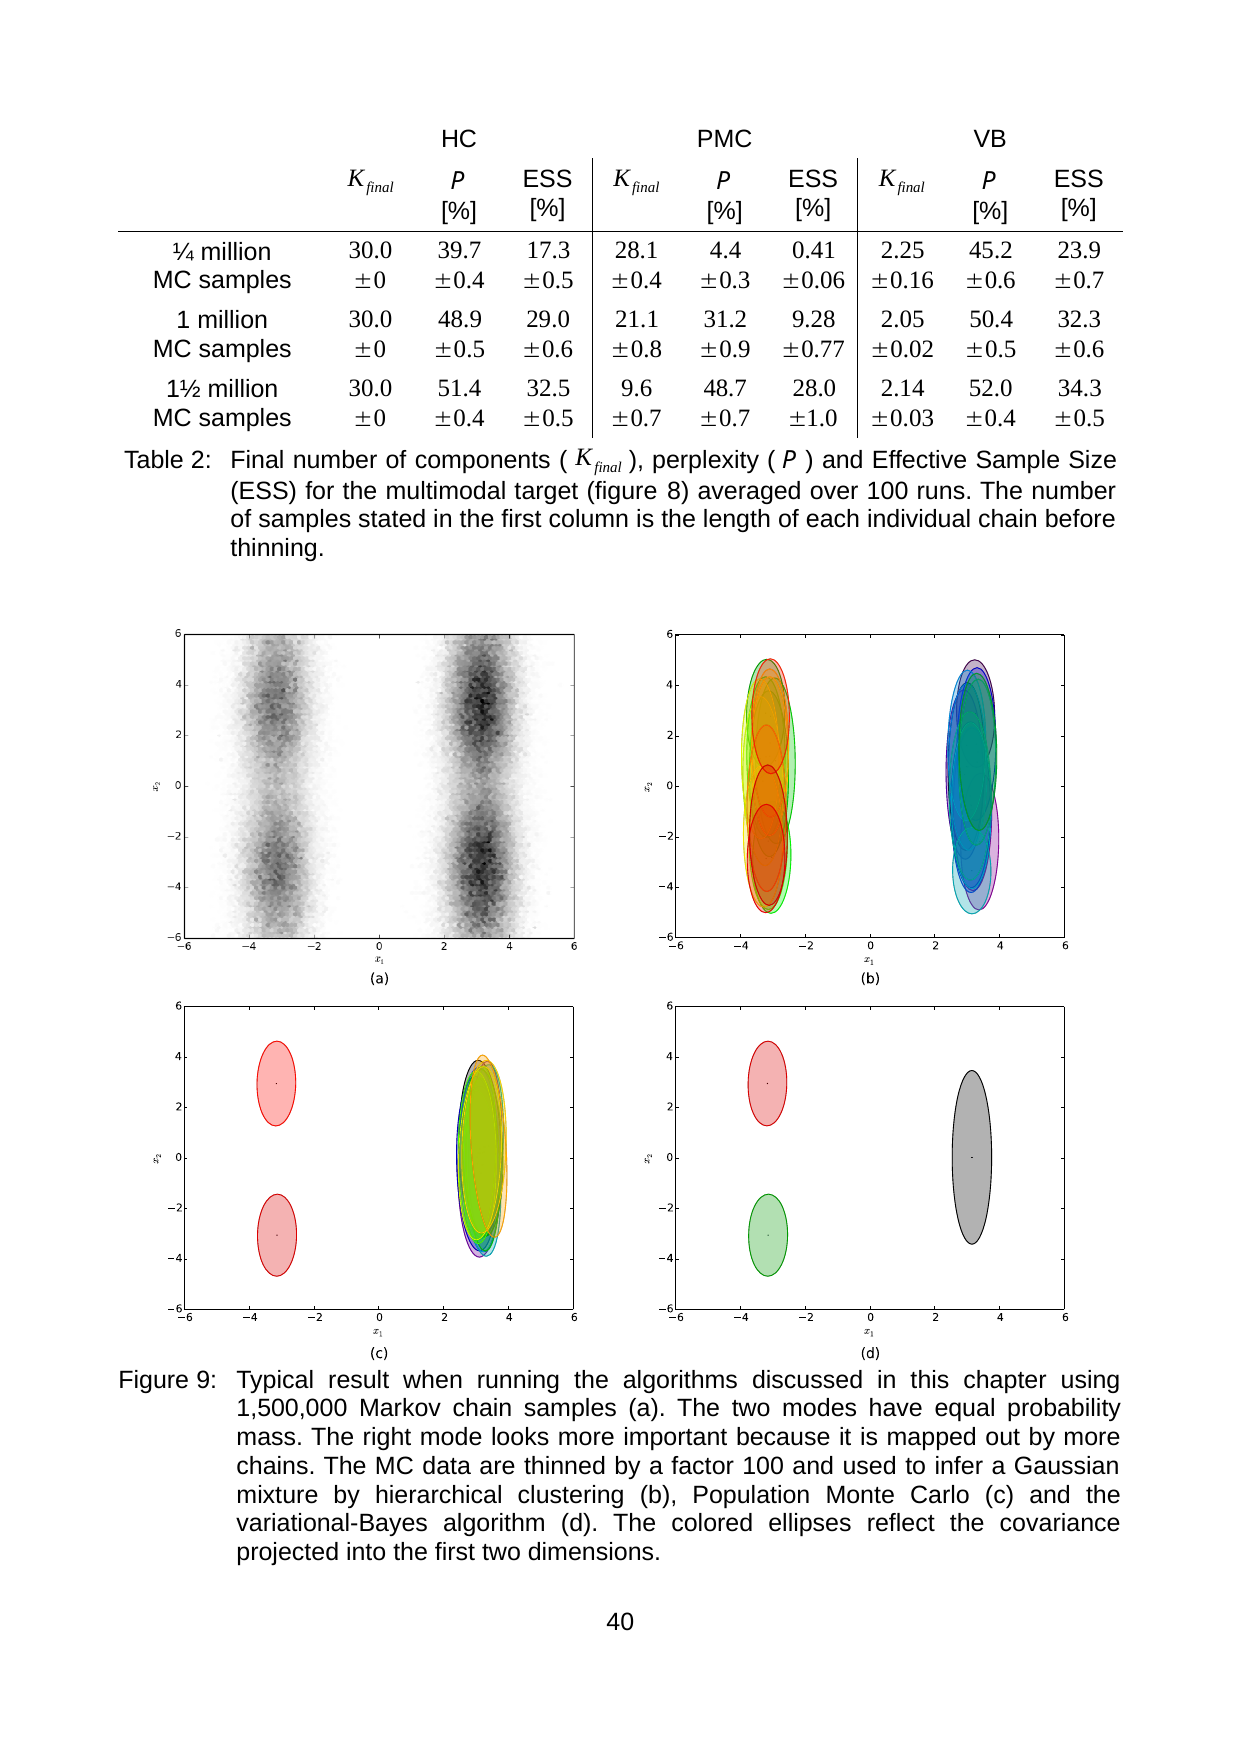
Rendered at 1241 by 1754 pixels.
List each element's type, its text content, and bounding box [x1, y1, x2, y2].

table_cell [%] [946, 158, 1034, 231]
table_cell [326, 232, 414, 300]
table_cell [858, 232, 946, 300]
table_header HC [326, 118, 592, 158]
table_cell [593, 158, 680, 231]
table_cell [118, 158, 326, 231]
table_cell [503, 300, 592, 369]
table_cell 1 million MC samples [118, 300, 326, 369]
text Figure 9: Typical result when running the algorithms discussed in this chapter using 1,500,000 Markov chain samples (a). The two modes have equal probability mass. The right mode looks more important because it is mapped out by more chains. The MC data are thinned by a factor 100 and used to infer a Gaussian mixture by hierarchical clustering (b), Population Monte Carlo (c) and the variational-Bayes algorithm (d). The colored ellipses reflect the covariance projected into the first two dimensions. [118, 1361, 1122, 1566]
table_cell [858, 369, 946, 438]
table_cell [415, 369, 503, 438]
table_header PMC [592, 118, 857, 158]
table_cell ESS [%] [769, 158, 857, 231]
table_cell [858, 158, 946, 231]
table_header VB [857, 118, 1123, 158]
table_cell ESS [%] [503, 158, 592, 231]
table_cell [326, 369, 414, 438]
table_cell [326, 158, 414, 231]
table_cell [%] [680, 158, 769, 231]
table_cell [503, 232, 592, 300]
table_cell [769, 300, 857, 369]
table_cell [946, 232, 1034, 300]
table_cell [415, 300, 503, 369]
table_cell [858, 300, 946, 369]
table_cell [593, 300, 680, 369]
table_cell [946, 300, 1034, 369]
table_cell [%] [415, 158, 503, 231]
table_cell ESS [%] [1034, 158, 1123, 231]
table_cell [503, 369, 592, 438]
table_cell Table 2: Final number of components (), perplexity () and Effective Sample Size (ESS) for the multimodal target (figure 8) averaged over 100 runs. The number of samples stated in the first column is the length of each individual chain before thinning. [118, 438, 1123, 568]
table_cell [680, 369, 769, 438]
table_cell [326, 300, 414, 369]
table_cell [1034, 300, 1123, 369]
table_cell [1034, 369, 1123, 438]
table_header [118, 118, 326, 158]
table_cell 1½ million MC samples [118, 369, 326, 438]
table_cell [769, 369, 857, 438]
table_cell [680, 300, 769, 369]
table_cell [680, 232, 769, 300]
table_cell [415, 232, 503, 300]
table_cell [593, 369, 680, 438]
table_cell [946, 369, 1034, 438]
table_cell [1034, 232, 1123, 300]
text [118, 596, 1122, 608]
table_cell ¼ million MC samples [118, 232, 326, 300]
table_cell [593, 232, 680, 300]
table_cell [769, 232, 857, 300]
